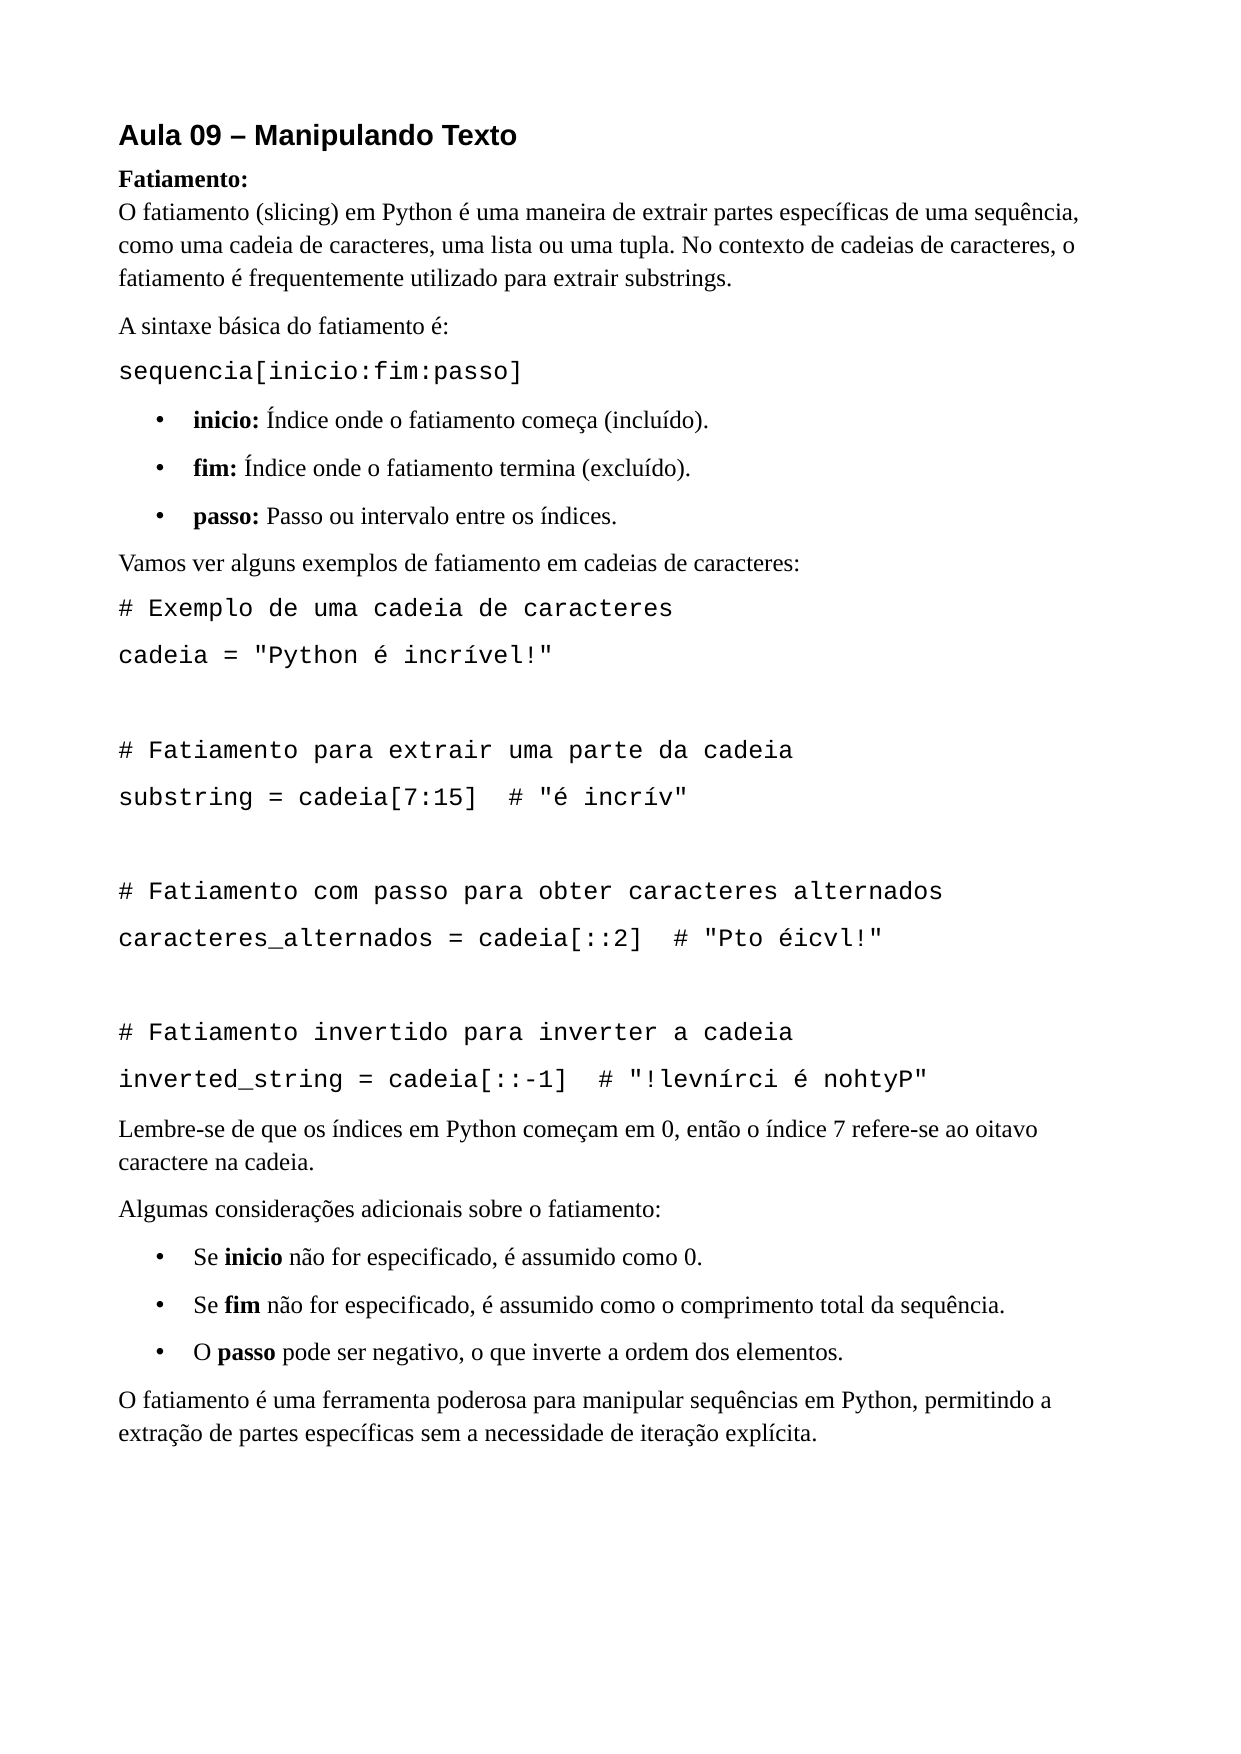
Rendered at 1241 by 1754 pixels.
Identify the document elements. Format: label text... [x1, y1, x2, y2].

text # Fatiamento para extrair uma parte da cadeia [118, 737, 1122, 766]
list Se inicio não for especificado, é assumido como 0. [156, 1242, 1122, 1271]
text # Fatiamento invertido para inverter a cadeia [118, 1020, 1122, 1048]
text Lembre-se de que os índices em Python começam em 0, então o índice 7 refere-se ao oitavo caractere na cadeia. [118, 1114, 1122, 1176]
text # Fatiamento com passo para obter caracteres alternados [118, 878, 1122, 907]
text Vamos ver alguns exemplos de fatiamento em cadeias de caracteres: [118, 548, 1122, 577]
list inicio: Índice onde o fatiamento começa (incluído). [156, 406, 1122, 434]
text A sintaxe básica do fatiamento é: [118, 311, 1122, 339]
text caracteres_alternados = cadeia[::2] # "Pto éicvl!" [118, 926, 1122, 954]
list O passo pode ser negativo, o que inverte a ordem dos elementos. [156, 1337, 1122, 1366]
list fim: Índice onde o fatiamento termina (excluído). [156, 453, 1122, 482]
subtitle Aula 09 – Manipulando Texto [118, 118, 1122, 152]
list Se fim não for especificado, é assumido como o comprimento total da sequência. [156, 1290, 1122, 1318]
text Fatiamento: O fatiamento (slicing) em Python é uma maneira de extrair partes específicas de uma sequência, como uma cadeia de caracteres, uma lista ou uma tupla. No contexto de cadeias de caracteres, o fatiamento é frequentemente utilizado para extrair substrings. [118, 164, 1122, 292]
list passo: Passo ou intervalo entre os índices. [156, 501, 1122, 529]
text substring = cadeia[7:15] # "é incrív" [118, 784, 1122, 813]
text inverted_string = cadeia[::-1] # "!levnírci é nohtyP" [118, 1067, 1122, 1095]
text # Exemplo de uma cadeia de caracteres [118, 596, 1122, 624]
text cadeia = "Python é incrível!" [118, 643, 1122, 671]
text sequencia[inicio:fim:passo] [118, 358, 1122, 387]
text Algumas considerações adicionais sobre o fatiamento: [118, 1194, 1122, 1223]
text O fatiamento é uma ferramenta poderosa para manipular sequências em Python, permitindo a extração de partes específicas sem a necessidade de iteração explícita. [118, 1385, 1122, 1447]
